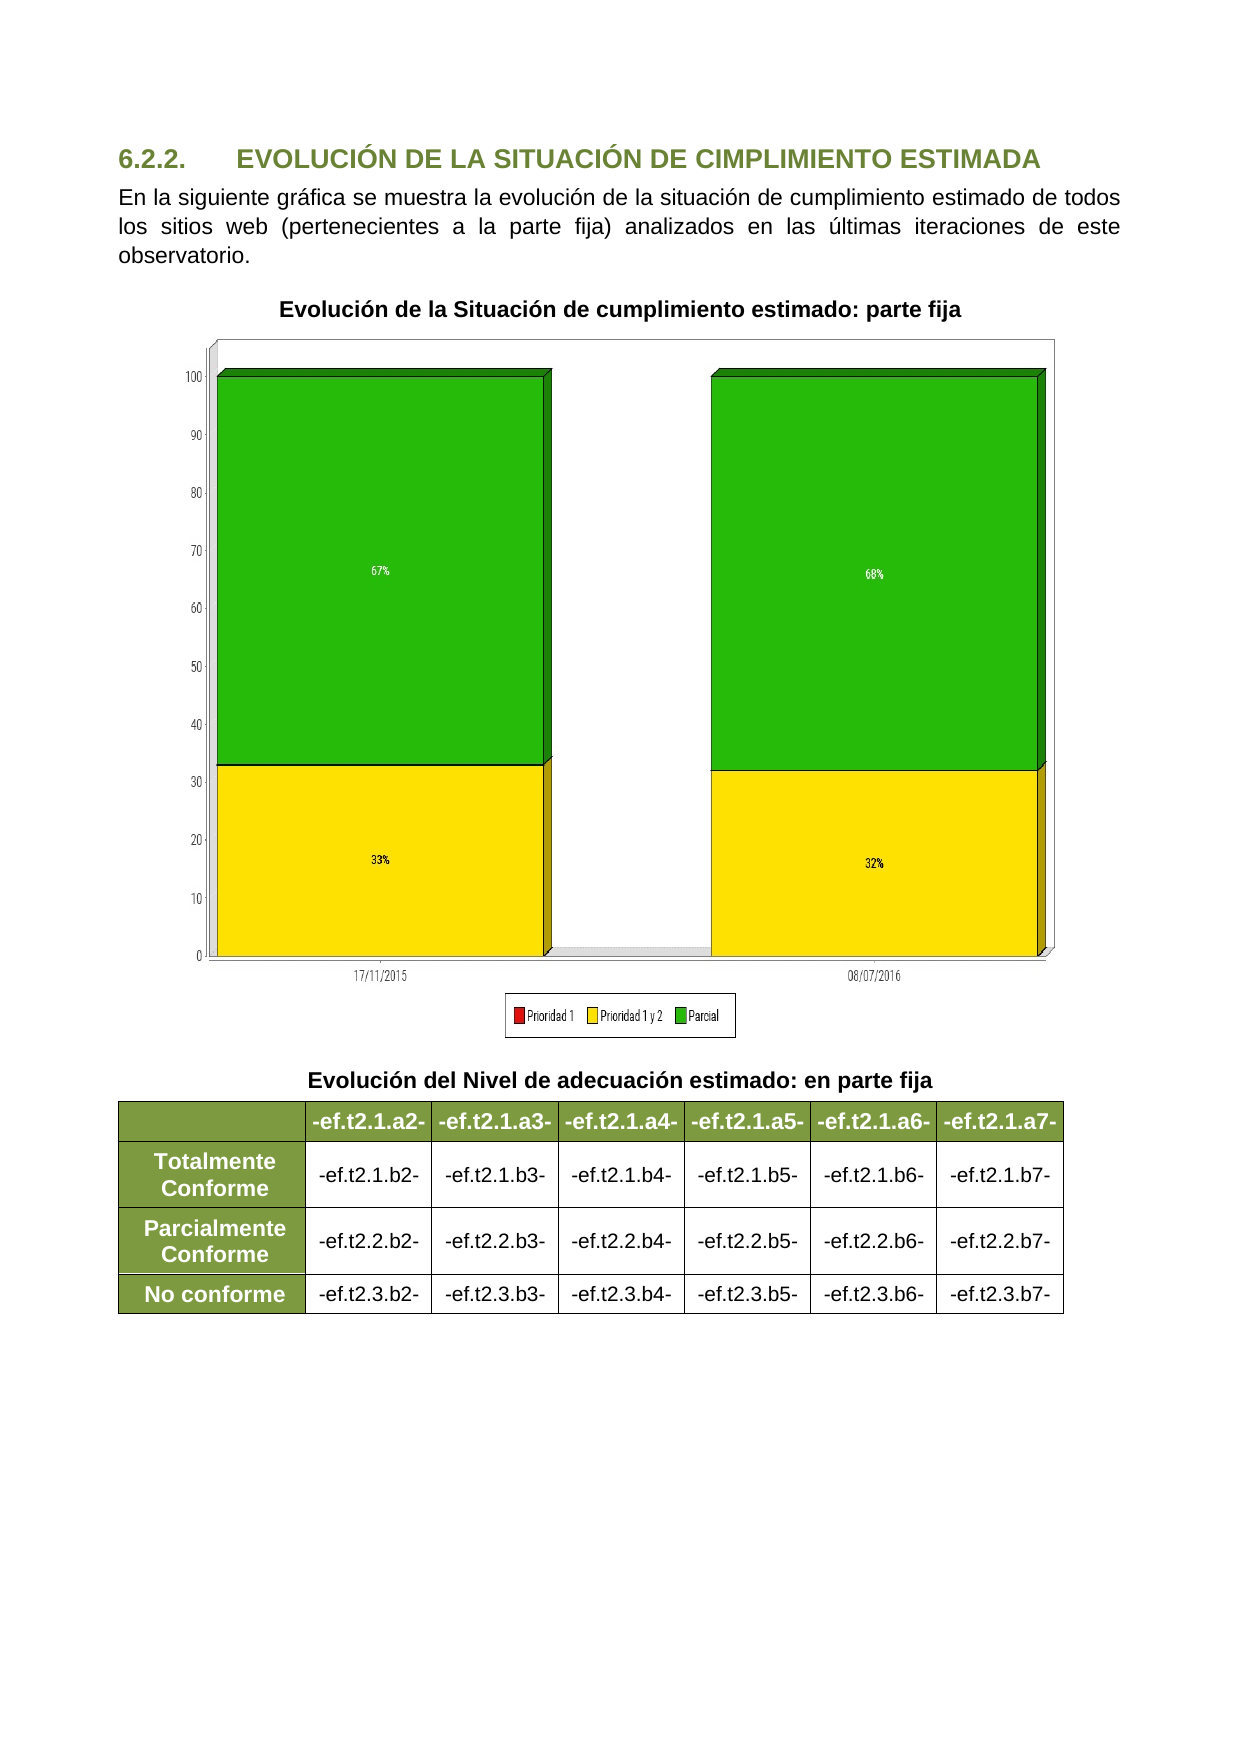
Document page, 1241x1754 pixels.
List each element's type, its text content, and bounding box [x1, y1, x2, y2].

table_cell -ef.t2.2.b6- [811, 1208, 936, 1273]
table_cell -ef.t2.2.b5- [685, 1208, 810, 1273]
table_header -ef.t2.1.a7- [937, 1102, 1063, 1141]
table_cell -ef.t2.1.b6- [811, 1142, 936, 1207]
table_cell -ef.t2.1.b3- [432, 1142, 558, 1207]
table_cell -ef.t2.1.b5- [685, 1142, 810, 1207]
table_header -ef.t2.1.a5- [685, 1102, 810, 1141]
text En la siguiente gráfica se muestra la evolución de la situación de cumplimiento estimado de todos los sitios web (pertenecientes a la parte fija) analizados en las últimas iteraciones de este observatorio. [118, 184, 1122, 268]
table_header -ef.t2.1.a3- [432, 1102, 558, 1141]
table_header -ef.t2.1.a6- [811, 1102, 936, 1141]
text Evolución del Nivel de adecuación estimado: en parte fija [118, 1067, 1122, 1093]
text Evolución de la Situación de cumplimiento estimado: parte fija [118, 296, 1122, 322]
subtitle Evolución de LA SITUACIÓN de cimplimiento estimadA [118, 143, 1122, 174]
table_cell -ef.t2.3.b4- [559, 1275, 684, 1313]
table_cell -ef.t2.3.b3- [432, 1275, 558, 1313]
table_cell -ef.t2.3.b5- [685, 1275, 810, 1313]
table_cell -ef.t2.2.b4- [559, 1208, 684, 1273]
table_header [119, 1102, 305, 1141]
table_cell Totalmente Conforme [119, 1142, 305, 1207]
table_cell -ef.t2.3.b7- [937, 1275, 1063, 1313]
table_cell -ef.t2.1.b7- [937, 1142, 1063, 1207]
table_header -ef.t2.1.a2- [306, 1102, 431, 1141]
table_cell -ef.t2.2.b7- [937, 1208, 1063, 1273]
table_cell No conforme [119, 1275, 305, 1313]
picture [178, 329, 1062, 1040]
table_cell -ef.t2.2.b2- [306, 1208, 431, 1273]
table_cell -ef.t2.1.b4- [559, 1142, 684, 1207]
table_cell -ef.t2.1.b2- [306, 1142, 431, 1207]
table_cell -ef.t2.2.b3- [432, 1208, 558, 1273]
table_header -ef.t2.1.a4- [559, 1102, 684, 1141]
table_cell Parcialmente Conforme [119, 1208, 305, 1273]
table_cell -ef.t2.3.b2- [306, 1275, 431, 1313]
table_cell -ef.t2.3.b6- [811, 1275, 936, 1313]
